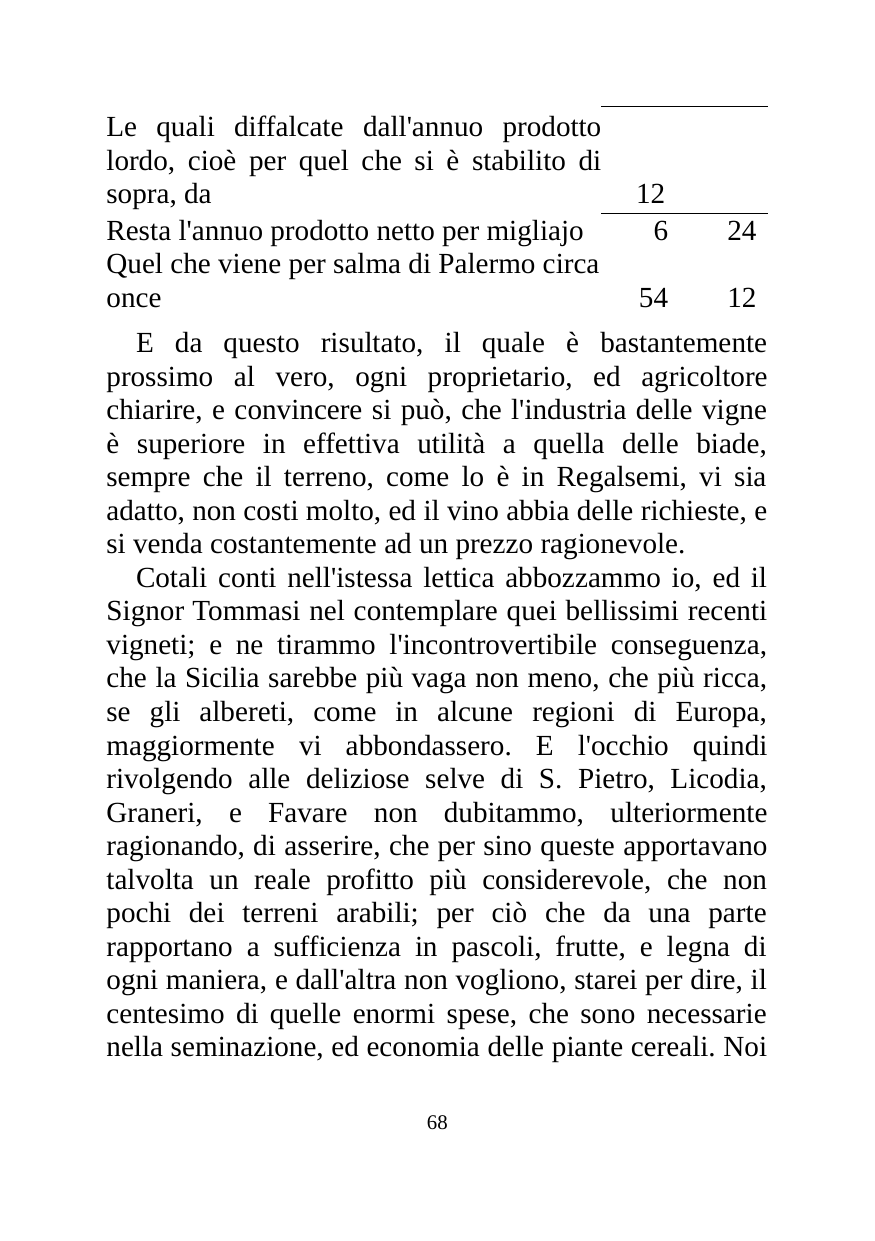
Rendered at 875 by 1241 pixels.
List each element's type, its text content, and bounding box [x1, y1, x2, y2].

table_cell 12 [680, 246, 768, 313]
table_cell 12 [601, 107, 679, 213]
table_cell [680, 107, 768, 213]
table_cell 54 [601, 246, 679, 313]
text E da questo risultato, il quale è bastantemente prossimo al vero, ogni proprietario, ed agricoltore chiarire, e convincere si può, che l'industria delle vigne è superiore in effettiva utilità a quella delle biade, sempre che il terreno, come lo è in Regalsemi, vi sia adatto, non costi molto, ed il vino abbia delle richieste, e si venda costantemente ad un prezzo ragionevole. [106, 325, 768, 560]
text Cotali conti nell'istessa lettica abbozzammo io, ed il Signor Tommasi nel contemplare quei bellissimi recenti vigneti; e ne tirammo l'incontrovertibile conseguenza, che la Sicilia sarebbe più vaga non meno, che più ricca, se gli albereti, come in alcune regioni di Europa, maggiormente vi abbondassero. E l'occhio quindi rivolgendo alle deliziose selve di S. Pietro, Licodia, Graneri, e Favare non dubitammo, ulteriormente ragionando, di asserire, che per sino queste apportavano talvolta un reale profitto più considerevole, che non pochi dei terreni arabili; per ciò che da una parte rapportano a sufficienza in pascoli, frutte, e legna di ogni maniera, e dall'altra non vogliono, starei per dire, il centesimo di quelle enormi spese, che sono necessarie nella seminazione, ed economia delle piante cereali. Noi [106, 560, 768, 1063]
table_cell Quel che viene per salma di Palermo circa once [106, 246, 601, 313]
table_cell Resta l'annuo prodotto netto per migliajo [106, 213, 601, 246]
table_cell Le quali diffalcate dall'annuo prodotto lordo, cioè per quel che si è stabilito di sopra, da [106, 106, 601, 213]
table_cell 6 [601, 214, 679, 246]
table_cell 24 [680, 214, 768, 246]
